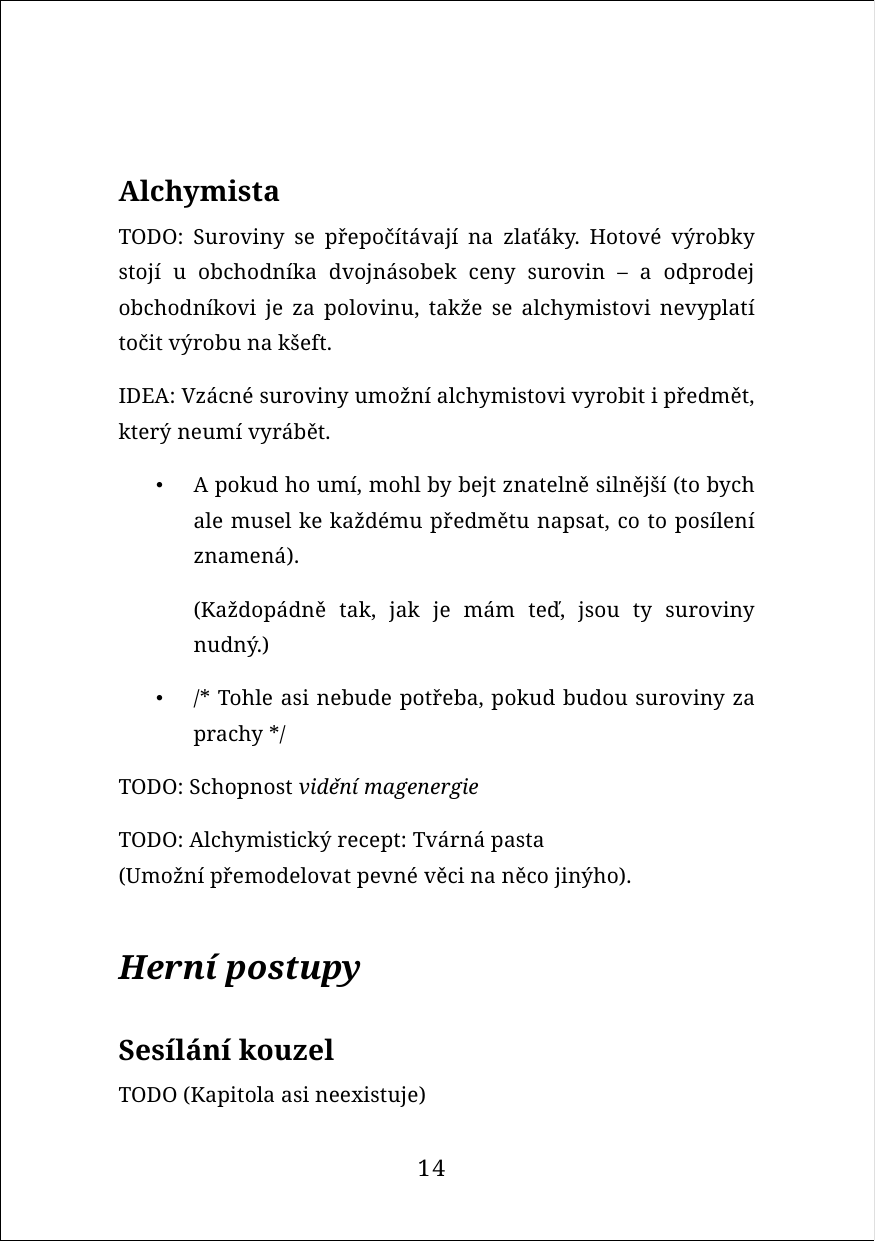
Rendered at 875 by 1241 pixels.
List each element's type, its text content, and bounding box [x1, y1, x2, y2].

list (Každopádně tak, jak je mám teď, jsou ty suroviny nudný.) [156, 595, 756, 659]
text TODO: Suroviny se přepočítávají na zlaťáky. Hotové výrobky stojí u obchodníka dvojnásobek ceny surovin – a odprodej obchodníkovi je za polovinu, takže se alchymistovi nevyplatí točit výrobu na kšeft. [118, 222, 756, 357]
list A pokud ho umí, mohl by bejt znatelně silnější (to bych ale musel ke každému předmětu napsat, co to posílení znamená). [156, 470, 756, 570]
text IDEA: Vzácné suroviny umožní alchymistovi vyrobit i předmět, který neumí vyrábět. [118, 382, 756, 446]
subtitle Herní postupy [118, 944, 756, 989]
subtitle Alchymista [118, 172, 756, 210]
list /* Tohle asi nebude potřeba, pokud budou suroviny za prachy */ [156, 683, 756, 747]
text TODO (Kapitola asi neexistuje) [118, 1081, 756, 1109]
text TODO: Alchymistický recept: Tvárná pasta (Umožní přemodelovat pevné věci na něco jinýho). [118, 825, 756, 889]
subtitle Sesílání kouzel [118, 1031, 756, 1069]
text TODO: Schopnost vidění magenergie [118, 772, 756, 801]
